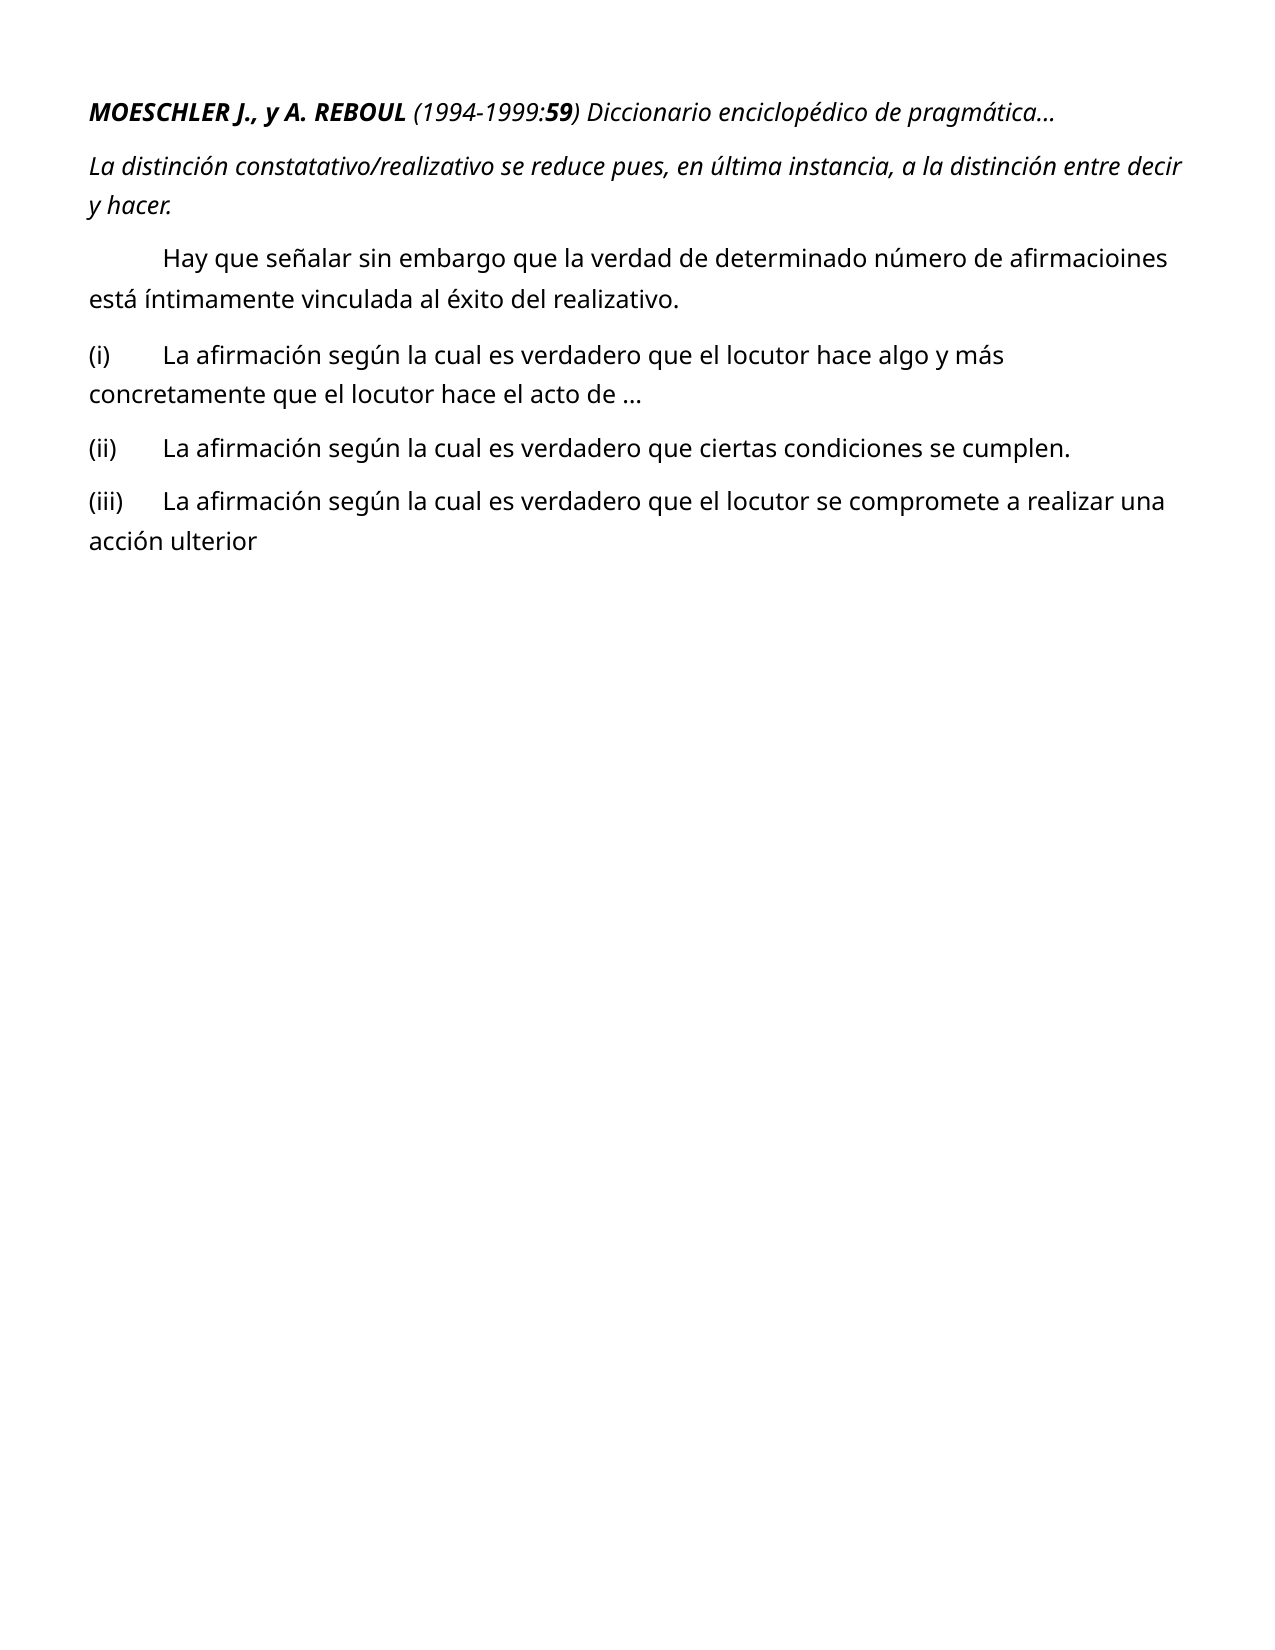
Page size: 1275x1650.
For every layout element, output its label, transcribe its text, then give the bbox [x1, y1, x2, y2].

text (i) La afirmación según la cual es verdadero que el locutor hace algo y más concretamente que el locutor hace el acto de … [88, 337, 1186, 411]
text MOESCHLER J., y A. REBOUL (1994-1999:59) Diccionario enciclopédico de pragmática... [88, 94, 1186, 128]
text (ii) La afirmación según la cual es verdadero que ciertas condiciones se cumplen. [88, 430, 1186, 464]
text La distinción constatativo/realizativo se reduce pues, en última instancia, a la distinción entre decir y hacer. [88, 148, 1186, 221]
text Hay que señalar sin embargo que la verdad de determinado número de afirmacioines está íntimamente vinculada al éxito del realizativo. [88, 241, 1186, 316]
text (iii) La afirmación según la cual es verdadero que el locutor se compromete a realizar una acción ulterior [88, 484, 1186, 557]
